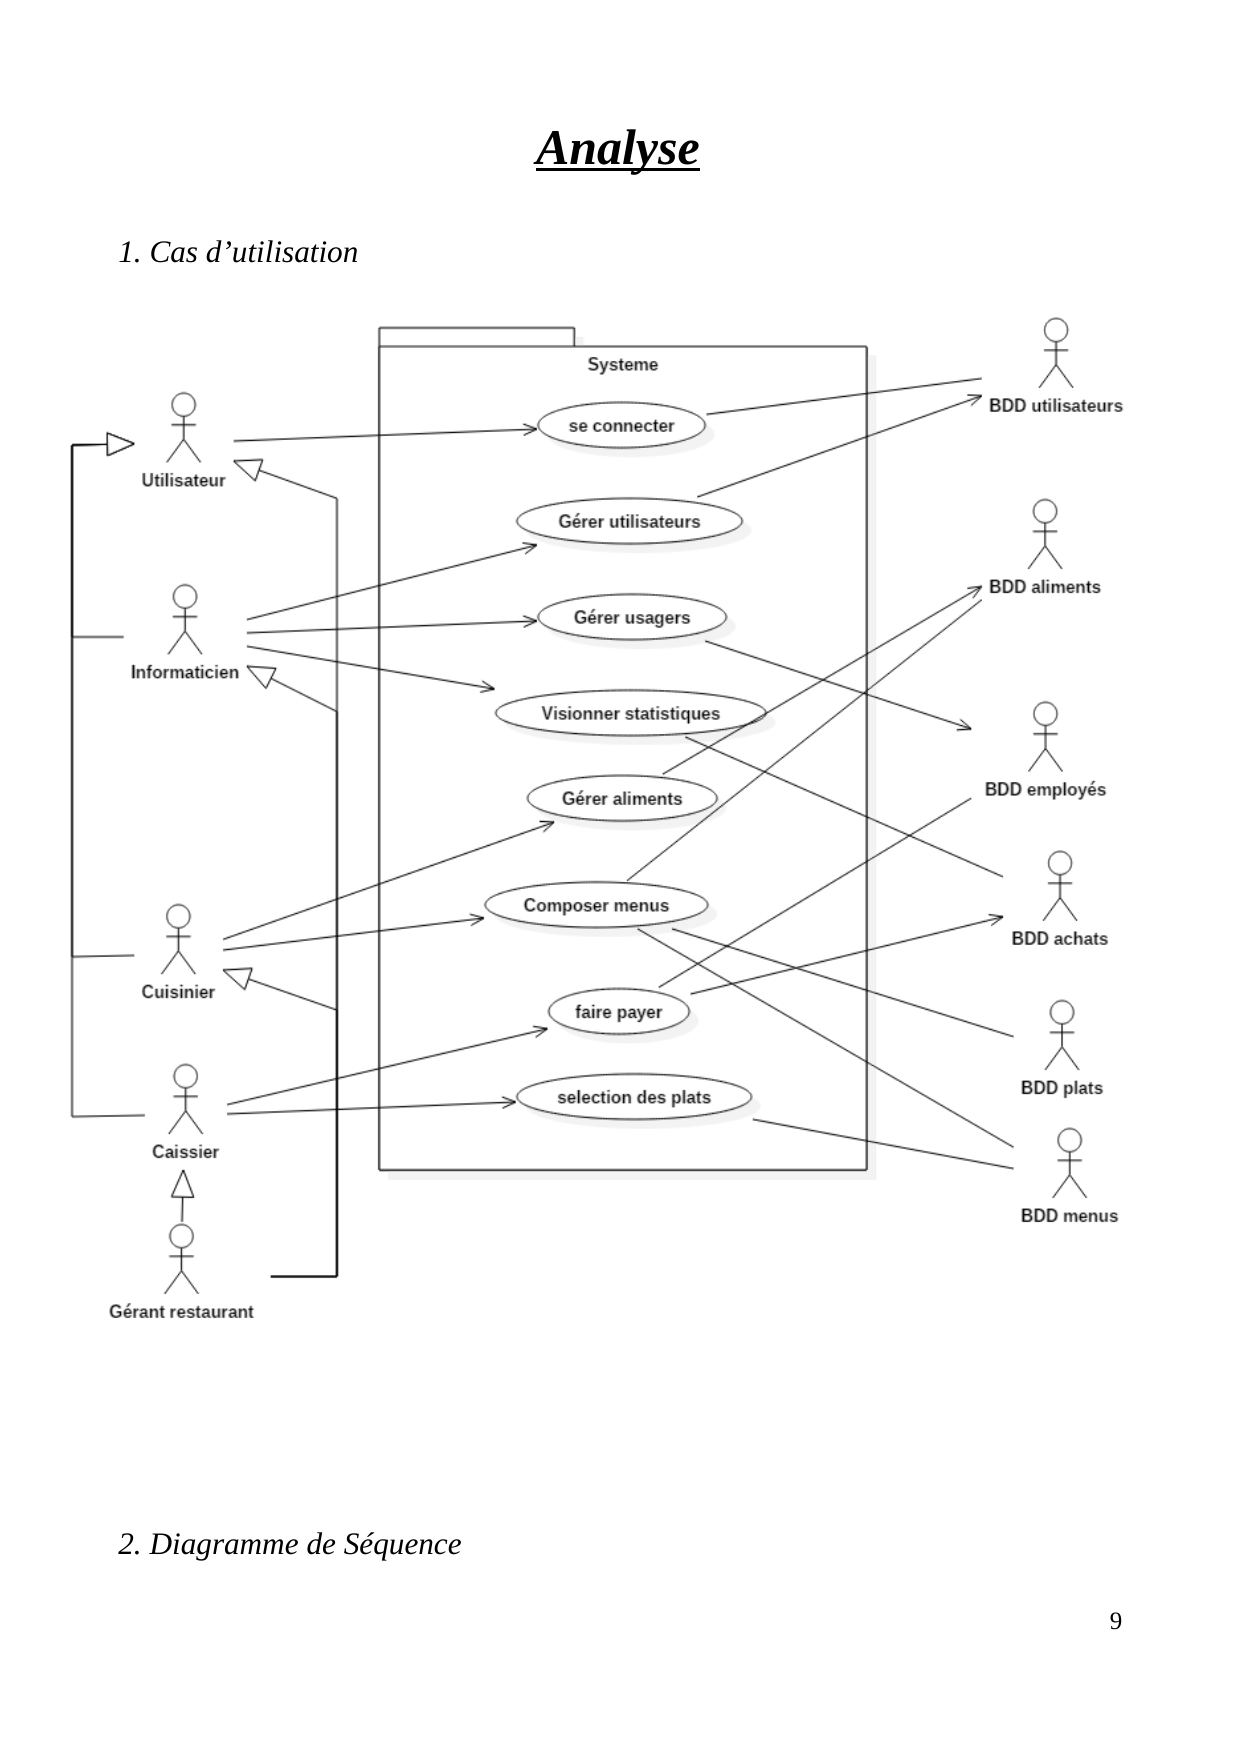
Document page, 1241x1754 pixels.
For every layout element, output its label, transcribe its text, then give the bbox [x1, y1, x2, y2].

picture [59, 305, 1182, 1382]
text Analyse [118, 118, 1122, 176]
text 2. Diagramme de Séquence [118, 1525, 1122, 1561]
text 1. Cas d’utilisation [118, 233, 1122, 269]
